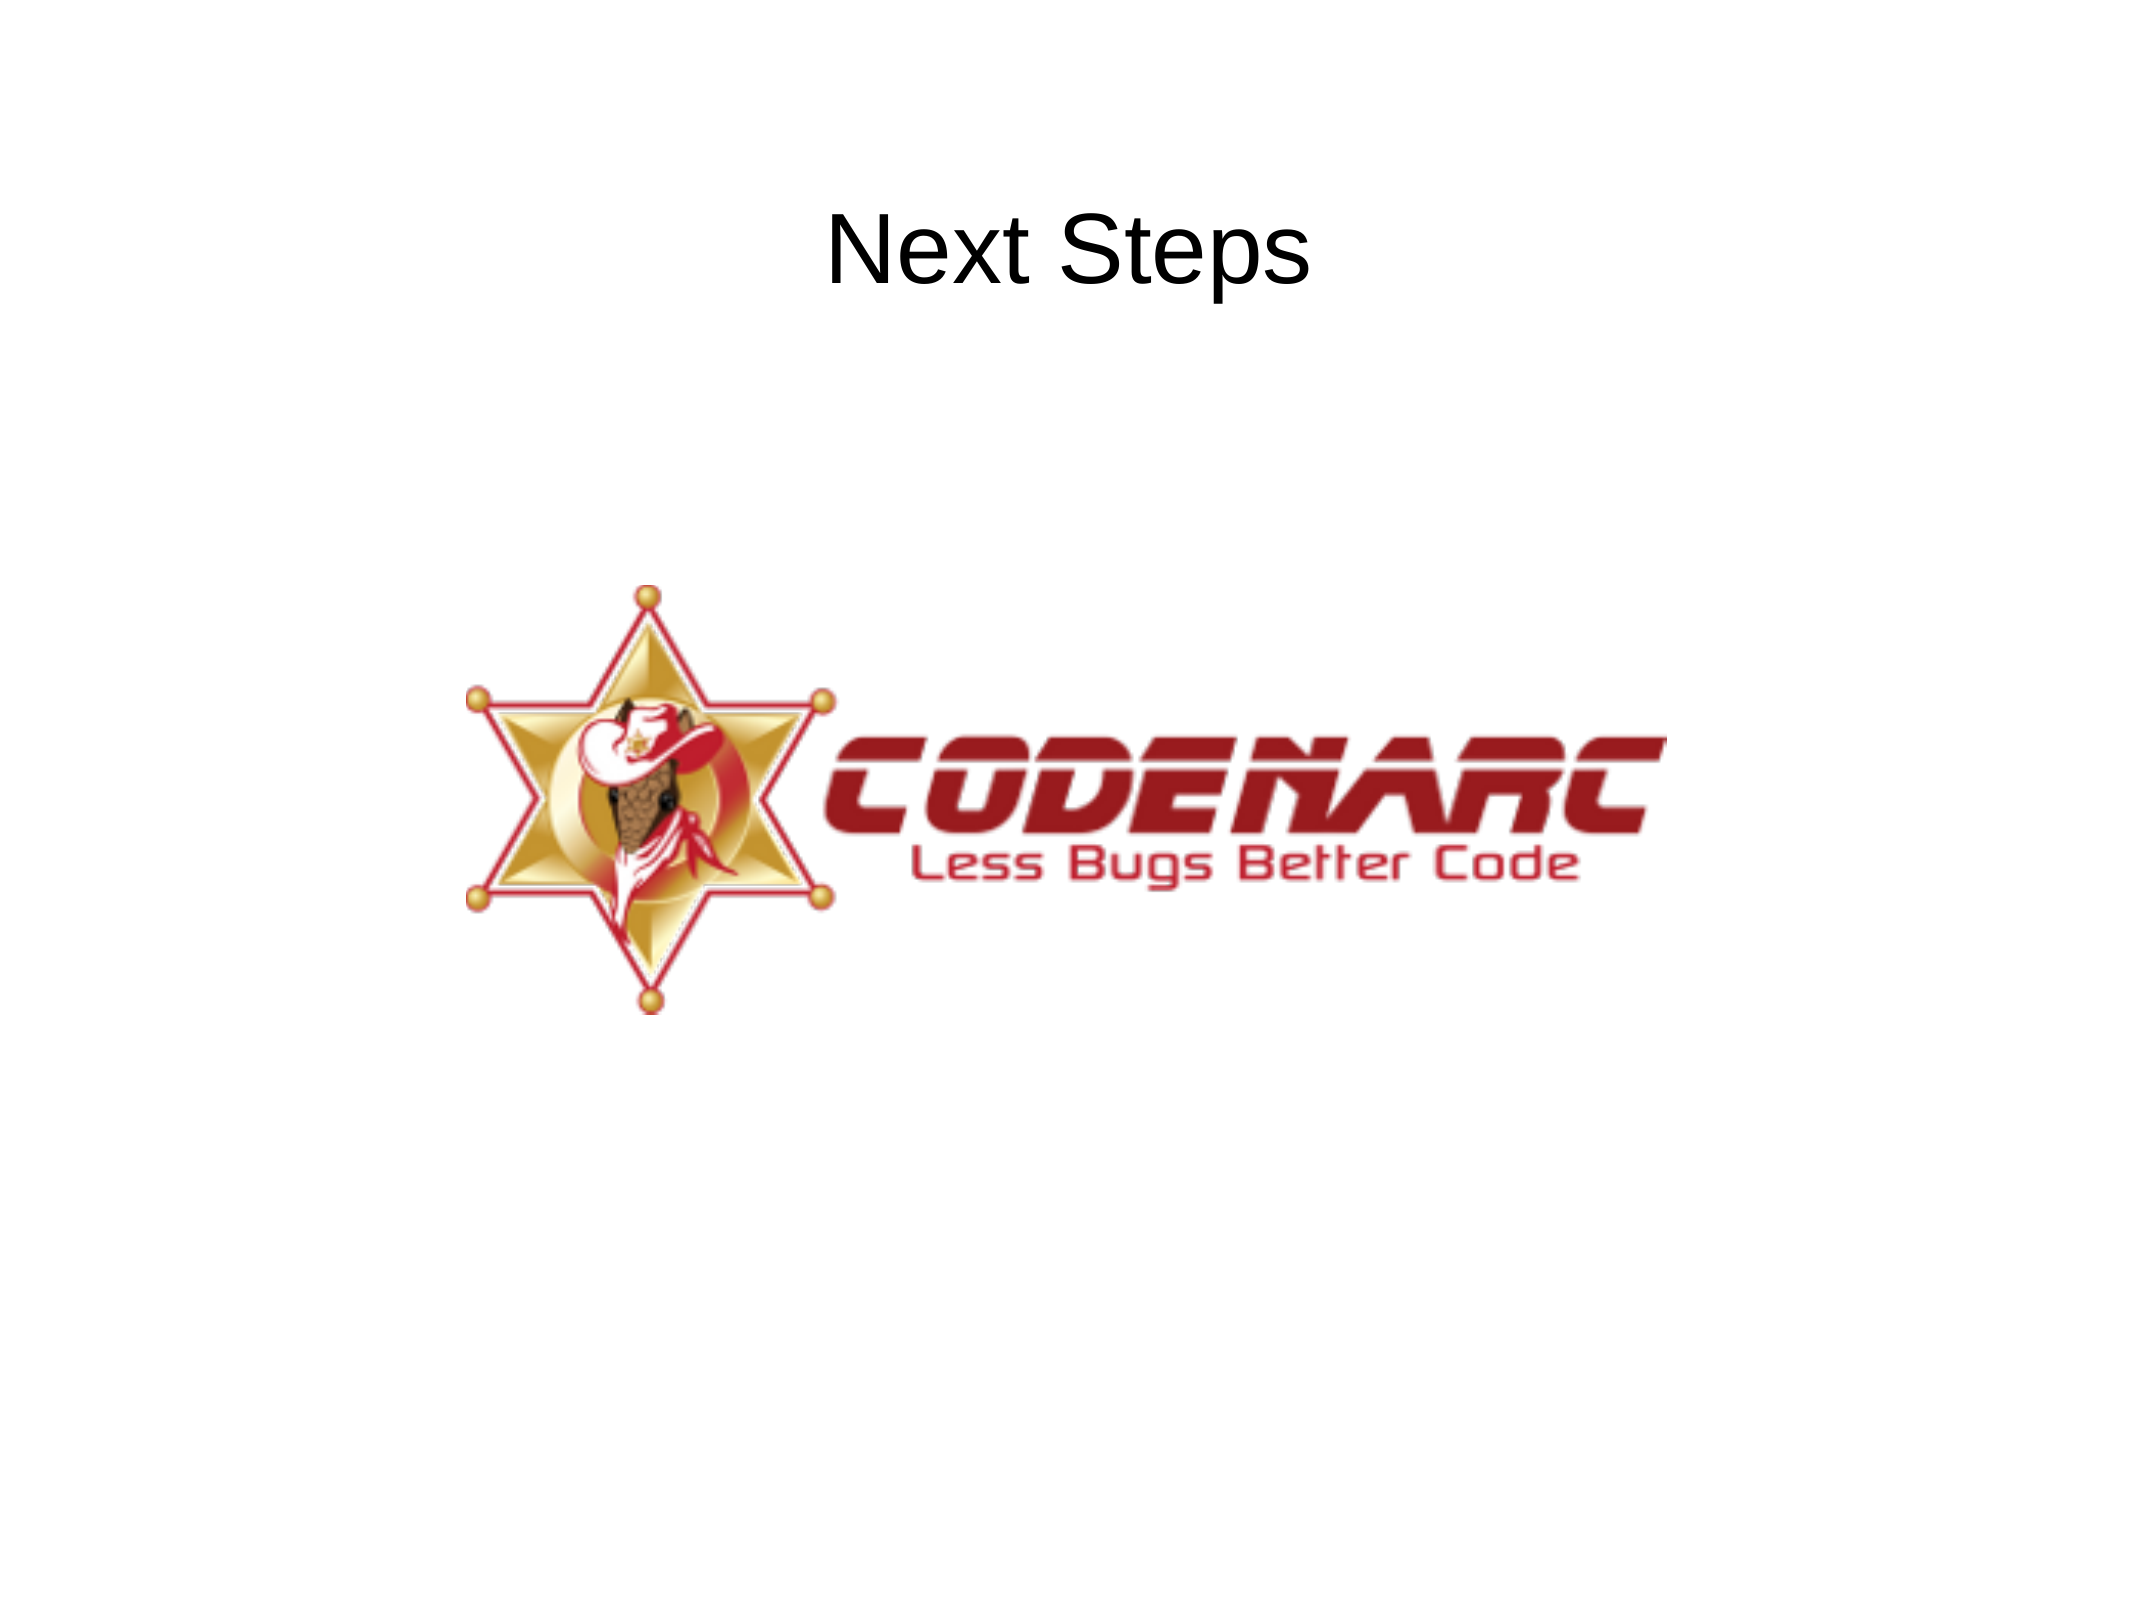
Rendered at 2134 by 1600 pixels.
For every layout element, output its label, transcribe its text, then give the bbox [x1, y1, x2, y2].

title Next Steps [62, 193, 2075, 305]
picture [466, 585, 1667, 1015]
